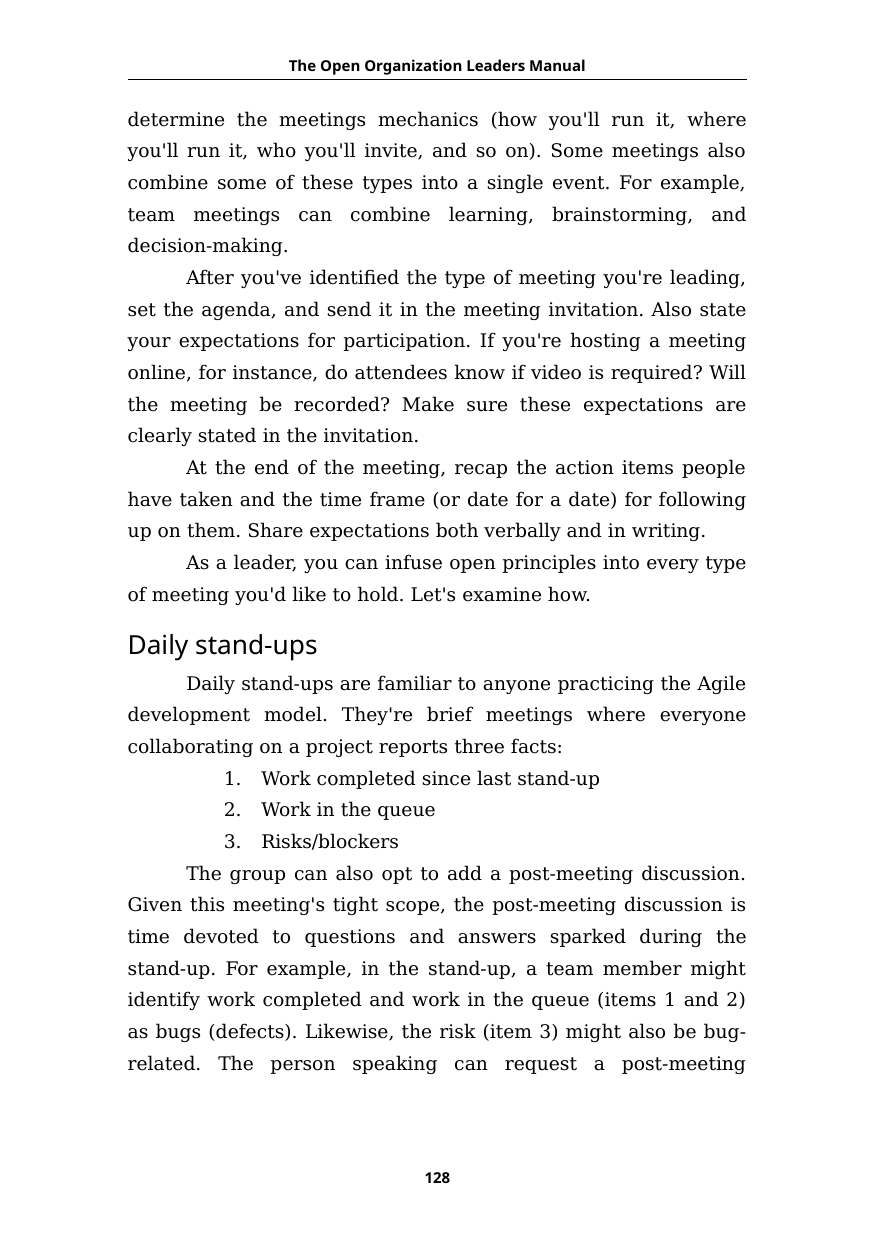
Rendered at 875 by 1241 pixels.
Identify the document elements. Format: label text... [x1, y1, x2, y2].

text As a leader, you can infuse open principles into every type of meeting you'd like to hold. Let's examine how. [127, 552, 747, 606]
text Daily stand-ups are familiar to anyone practicing the Agile development model. They're brief meetings where everyone collaborating on a project reports three facts: [127, 673, 747, 758]
text determine the meetings mechanics (how you'll run it, where you'll run it, who you'll invite, and so on). Some meetings also combine some of these types into a single event. For example, team meetings can combine learning, brainstorming, and decision-making. [127, 109, 747, 257]
list Work in the queue [223, 799, 747, 821]
text At the end of the meeting, recap the action items people have taken and the time frame (or date for a date) for following up on them. Share expectations both verbally and in writing. [127, 457, 747, 542]
list Risks/blockers [223, 831, 747, 853]
list Work completed since last stand-up [223, 768, 747, 790]
text After you've identified the type of meeting you're leading, set the agenda, and send it in the meeting invitation. Also state your expectations for participation. If you're hosting a meeting online, for instance, do attendees know if video is required? Will the meeting be recorded? Make sure these expectations are clearly stated in the invitation. [127, 267, 747, 447]
text The group can also opt to add a post-meeting discussion. Given this meeting's tight scope, the post-meeting discussion is time devoted to questions and answers sparked during the stand-up. For example, in the stand-up, a team member might identify work completed and work in the queue (items 1 and 2) as bugs (defects). Likewise, the risk (item 3) might also be bug-related. The person speaking can request a post-meeting [127, 863, 747, 1075]
subtitle Daily stand-ups [127, 630, 747, 660]
